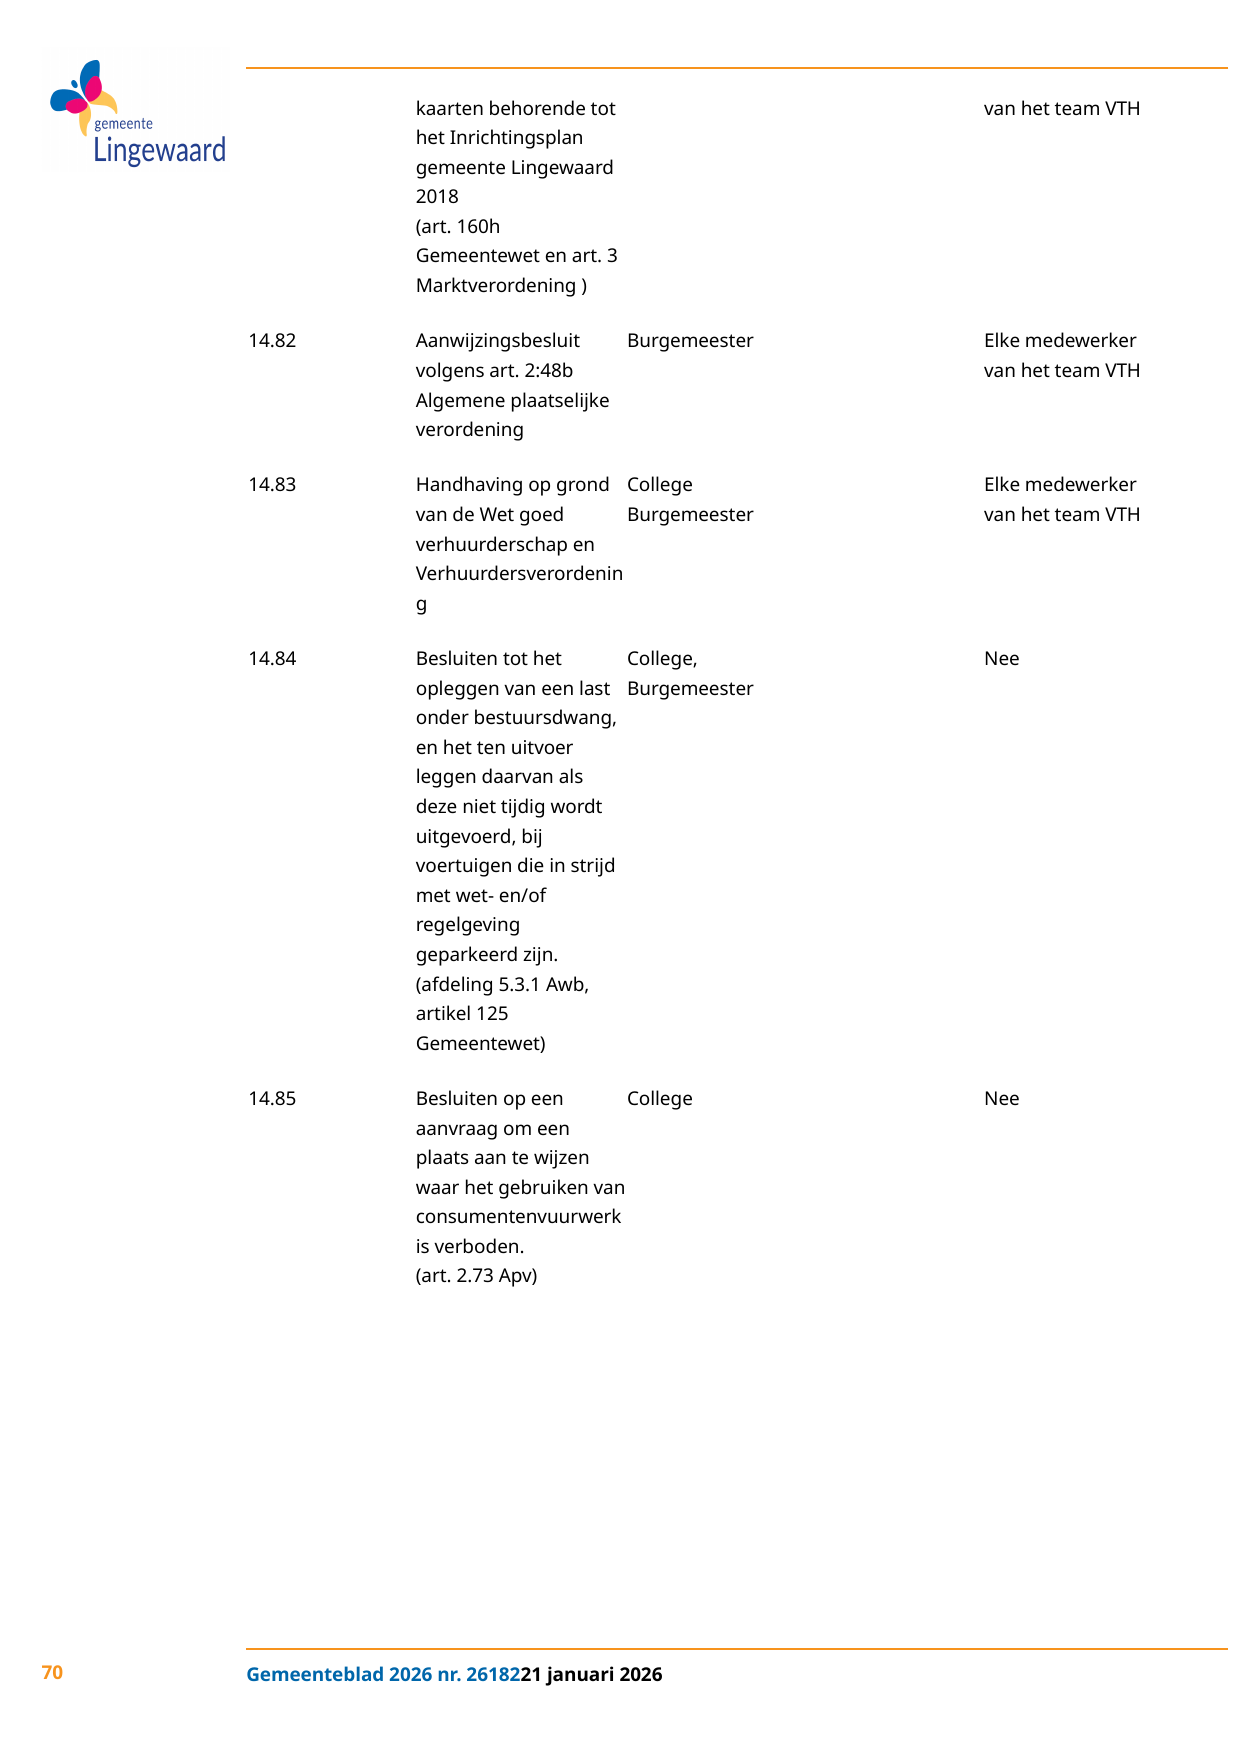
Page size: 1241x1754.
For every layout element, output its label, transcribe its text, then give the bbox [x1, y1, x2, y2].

table_cell Nee [984, 645, 1152, 1085]
table_cell [795, 95, 984, 328]
table_cell 14.84 [248, 645, 416, 1085]
table_cell 14.83 [248, 472, 416, 645]
table_cell [795, 1085, 984, 1318]
table_cell [627, 95, 794, 328]
table_cell College Burgemeester [627, 472, 794, 645]
table_cell Burgemeester [627, 328, 794, 472]
table_cell kaarten behorende tot het Inrichtingsplan gemeente Lingewaard 2018 (art. 160h Gemeentewet en art. 3 Marktverordening ) [416, 95, 627, 328]
table_cell Elke medewerker van het team VTH [984, 472, 1152, 645]
table_cell Handhaving op grond van de Wet goed verhuurderschap en Verhuurdersverordening [416, 472, 627, 645]
picture [41, 47, 231, 172]
table_cell van het team VTH [984, 95, 1152, 328]
table_cell 14.85 [248, 1085, 416, 1318]
table_cell [795, 328, 984, 472]
table_cell [795, 472, 984, 645]
table_cell [248, 95, 416, 328]
table_cell Besluiten op een aanvraag om een plaats aan te wijzen waar het gebruiken van consumentenvuurwerk is verboden. (art. 2.73 Apv) [416, 1085, 627, 1318]
table_cell Aanwijzingsbesluit volgens art. 2:48b Algemene plaatselijke verordening [416, 328, 627, 472]
table_cell Besluiten tot het opleggen van een last onder bestuursdwang, en het ten uitvoer leggen daarvan als deze niet tijdig wordt uitgevoerd, bij voertuigen die in strijd met wet- en/of regelgeving geparkeerd zijn. (afdeling 5.3.1 Awb, artikel 125 Gemeentewet) [416, 645, 627, 1085]
table_cell Elke medewerker van het team VTH [984, 328, 1152, 472]
table_cell College, Burgemeester [627, 645, 794, 1085]
table_cell College [627, 1085, 794, 1318]
table_cell 14.82 [248, 328, 416, 472]
table_cell Nee [984, 1085, 1152, 1318]
table_cell [795, 645, 984, 1085]
